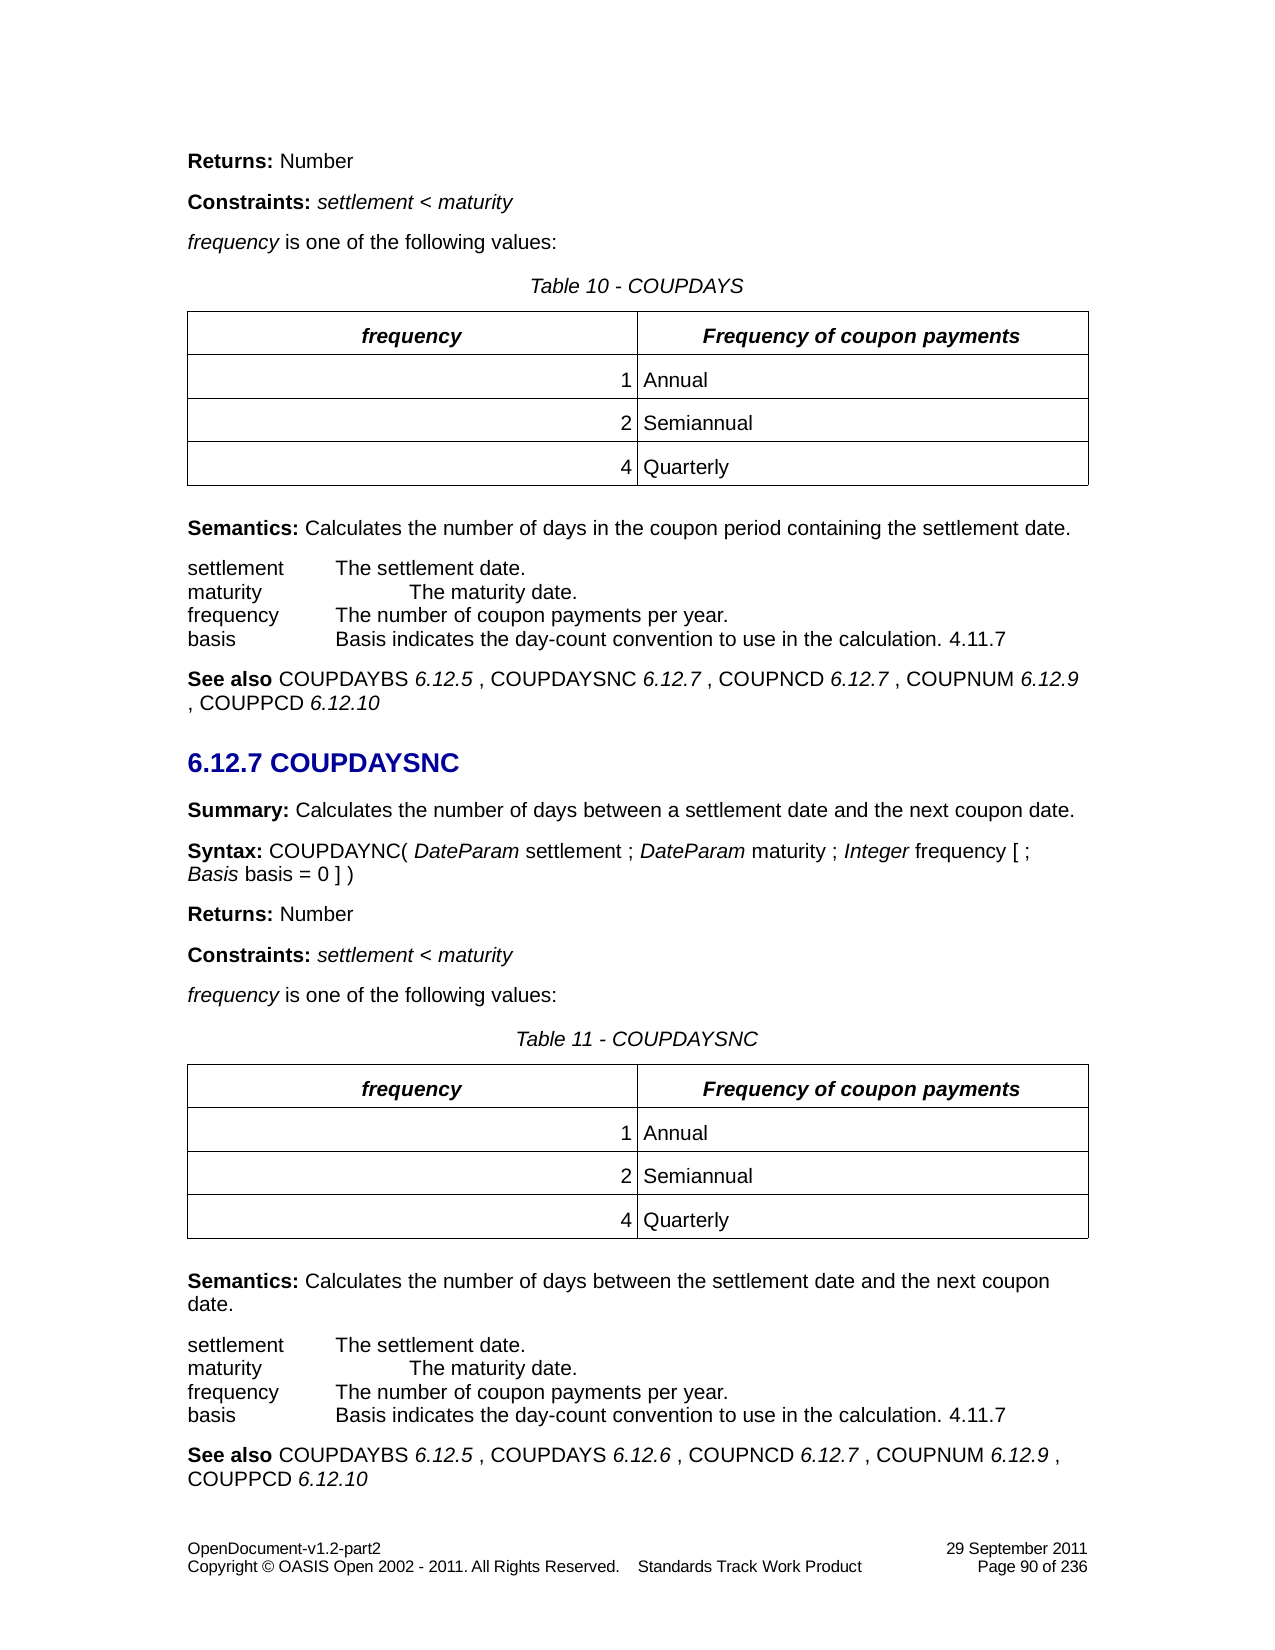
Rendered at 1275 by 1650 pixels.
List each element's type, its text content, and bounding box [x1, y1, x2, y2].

text Semantics: Calculates the number of days in the coupon period containing the settlement date. [187, 493, 1088, 540]
text Syntax: COUPDAYNC( DateParam settlement ; DateParam maturity ; Integer frequency [ ; Basis basis = 0 ] ) [187, 839, 1088, 886]
text Constraints: settlement < maturity [187, 943, 1088, 967]
table_cell 2 [188, 1152, 637, 1194]
table_header Frequency of coupon payments [638, 312, 1088, 354]
table_cell Semiannual [638, 1152, 1088, 1194]
subtitle COUPDAYSNC [187, 748, 1088, 778]
text settlement The settlement date. maturity The maturity date. frequency The number of coupon payments per year. basis Basis indicates the day-count convention to use in the calculation. 4.11.7 [187, 557, 1088, 651]
text frequency is one of the following values: [187, 983, 1088, 1007]
text Summary: Calculates the number of days between a settlement date and the next coupon date. [187, 799, 1088, 822]
table_cell 2 [188, 399, 637, 441]
table_header frequency [188, 312, 637, 354]
table_cell Quarterly [638, 442, 1088, 484]
text settlement The settlement date. maturity The maturity date. frequency The number of coupon payments per year. basis Basis indicates the day-count convention to use in the calculation. 4.11.7 [187, 1333, 1088, 1427]
table_cell 4 [188, 1195, 637, 1237]
table_cell Semiannual [638, 399, 1088, 441]
text frequency is one of the following values: [187, 230, 1088, 254]
table_cell 1 [188, 1108, 637, 1151]
table_cell 4 [188, 442, 637, 484]
table_cell 1 [188, 355, 637, 398]
text Returns: Number [187, 150, 1088, 173]
text Constraints: settlement < maturity [187, 190, 1088, 214]
text See also COUPDAYBS 6.12.5 , COUPDAYSNC 6.12.7 , COUPNCD 6.12.7 , COUPNUM 6.12.9 , COUPPCD 6.12.10 [187, 668, 1088, 715]
table_cell Annual [638, 1108, 1088, 1151]
text Table 11 - COUPDAYSNC [187, 1028, 1088, 1051]
text Returns: Number [187, 903, 1088, 926]
text See also COUPDAYBS 6.12.5 , COUPDAYS 6.12.6 , COUPNCD 6.12.7 , COUPNUM 6.12.9 , COUPPCD 6.12.10 [187, 1444, 1088, 1491]
text Semantics: Calculates the number of days between the settlement date and the next coupon date. [187, 1246, 1088, 1316]
table_cell Quarterly [638, 1195, 1088, 1237]
table_cell Annual [638, 355, 1088, 398]
table_header Frequency of coupon payments [638, 1065, 1088, 1107]
table_header frequency [188, 1065, 637, 1107]
text Table 10 - COUPDAYS [187, 275, 1088, 298]
